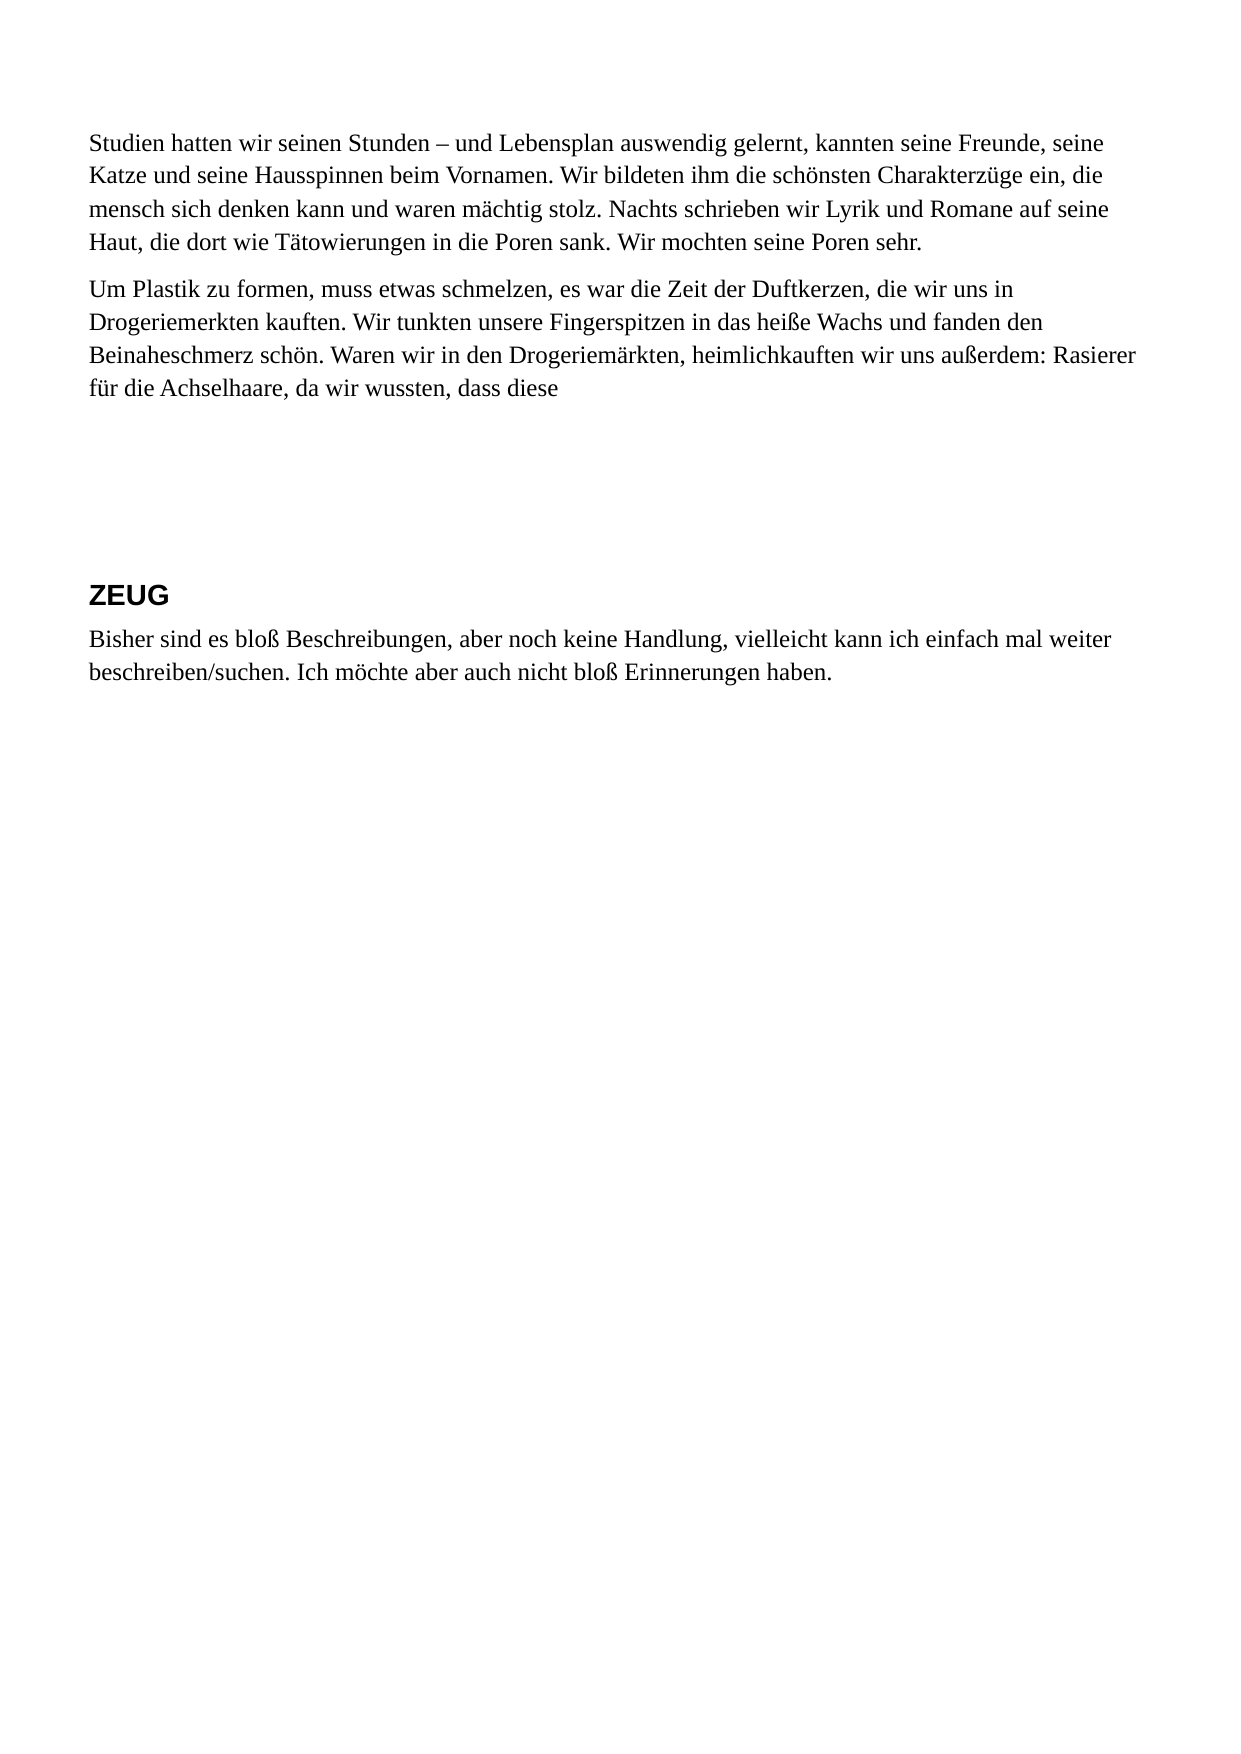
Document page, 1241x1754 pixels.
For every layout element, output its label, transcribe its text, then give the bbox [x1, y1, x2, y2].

subtitle ZEUG [88, 578, 1151, 612]
text Um Plastik zu formen, muss etwas schmelzen, es war die Zeit der Duftkerzen, die wir uns in Drogeriemerkten kauften. Wir tunkten unsere Fingerspitzen in das heiße Wachs und fanden den Beinaheschmerz schön. Waren wir in den Drogeriemärkten, heimlichkauften wir uns außerdem: Rasierer für die Achselhaare, da wir wussten, dass diese [88, 274, 1151, 402]
text Bisher sind es bloß Beschreibungen, aber noch keine Handlung, vielleicht kann ich einfach mal weiter beschreiben/suchen. Ich möchte aber auch nicht bloß Erinnerungen haben. [88, 624, 1151, 686]
text Studien hatten wir seinen Stunden – und Lebensplan auswendig gelernt, kannten seine Freunde, seine Katze und seine Hausspinnen beim Vornamen. Wir bildeten ihm die schönsten Charakterzüge ein, die mensch sich denken kann und waren mächtig stolz. Nachts schrieben wir Lyrik und Romane auf seine Haut, die dort wie Tätowierungen in die Poren sank. Wir mochten seine Poren sehr. [88, 128, 1151, 255]
